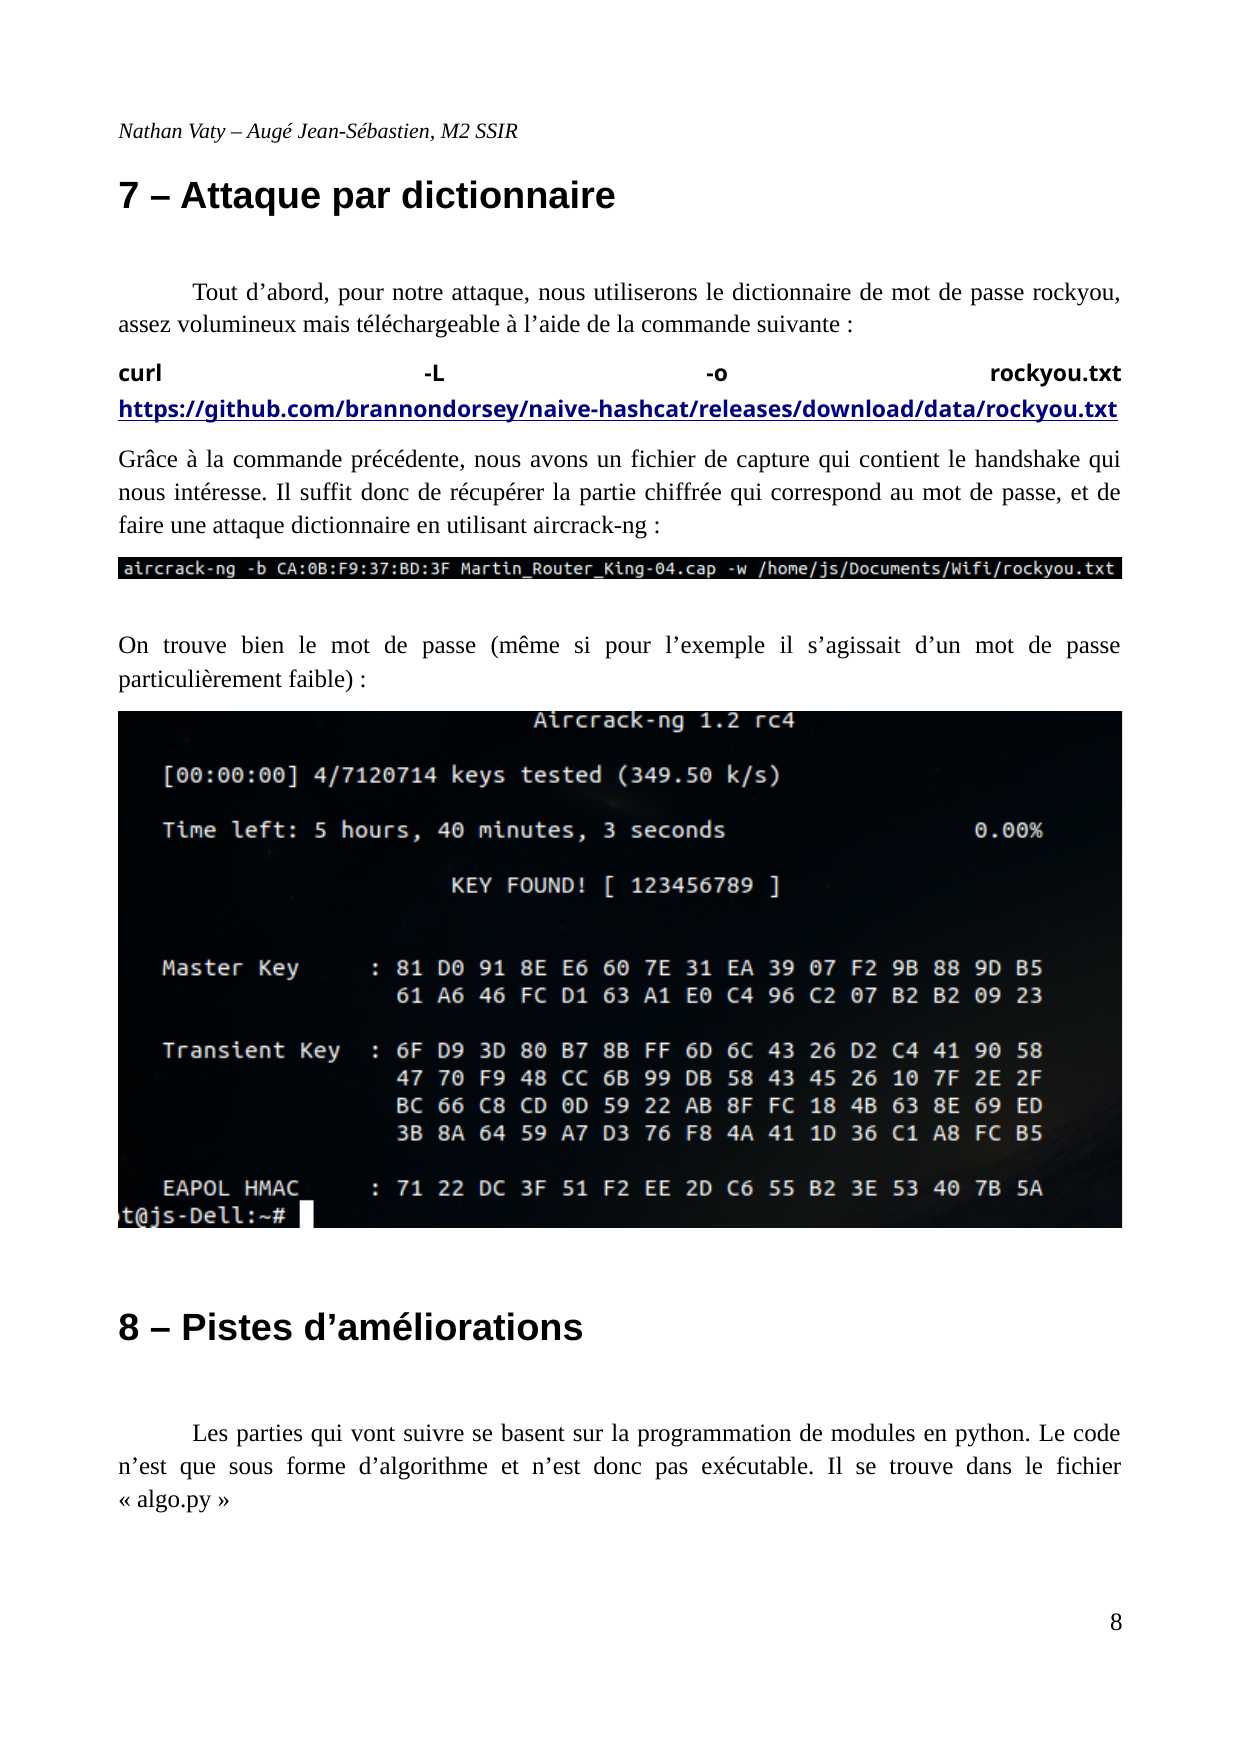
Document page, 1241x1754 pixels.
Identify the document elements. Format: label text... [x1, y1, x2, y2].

text On trouve bien le mot de passe (même si pour l’exemple il s’agissait d’un mot de passe particulièrement faible) : [118, 631, 1122, 692]
text Les parties qui vont suivre se basent sur la programmation de modules en python. Le code n’est que sous forme d’algorithme et n’est donc pas exécutable. Il se trouve dans le fichier « algo.py » [118, 1418, 1122, 1513]
picture [118, 557, 1123, 579]
text Tout d’abord, pour notre attaque, nous utiliserons le dictionnaire de mot de passe rockyou, assez volumineux mais téléchargeable à l’aide de la commande suivante : [118, 277, 1122, 338]
text Grâce à la commande précédente, nous avons un fichier de capture qui contient le handshake qui nous intéresse. Il suffit donc de récupérer la partie chiffrée qui correspond au mot de passe, et de faire une attaque dictionnaire en utilisant aircrack-ng : [118, 444, 1122, 538]
text curl -L -o rockyou.txt https://github.com/brannondorsey/naive-hashcat/releases/download/data/rockyou.txt [118, 357, 1122, 424]
picture [118, 711, 1123, 1228]
subtitle 7 – Attaque par dictionnaire [118, 173, 1122, 216]
subtitle 8 – Pistes d’améliorations [118, 1304, 1122, 1348]
